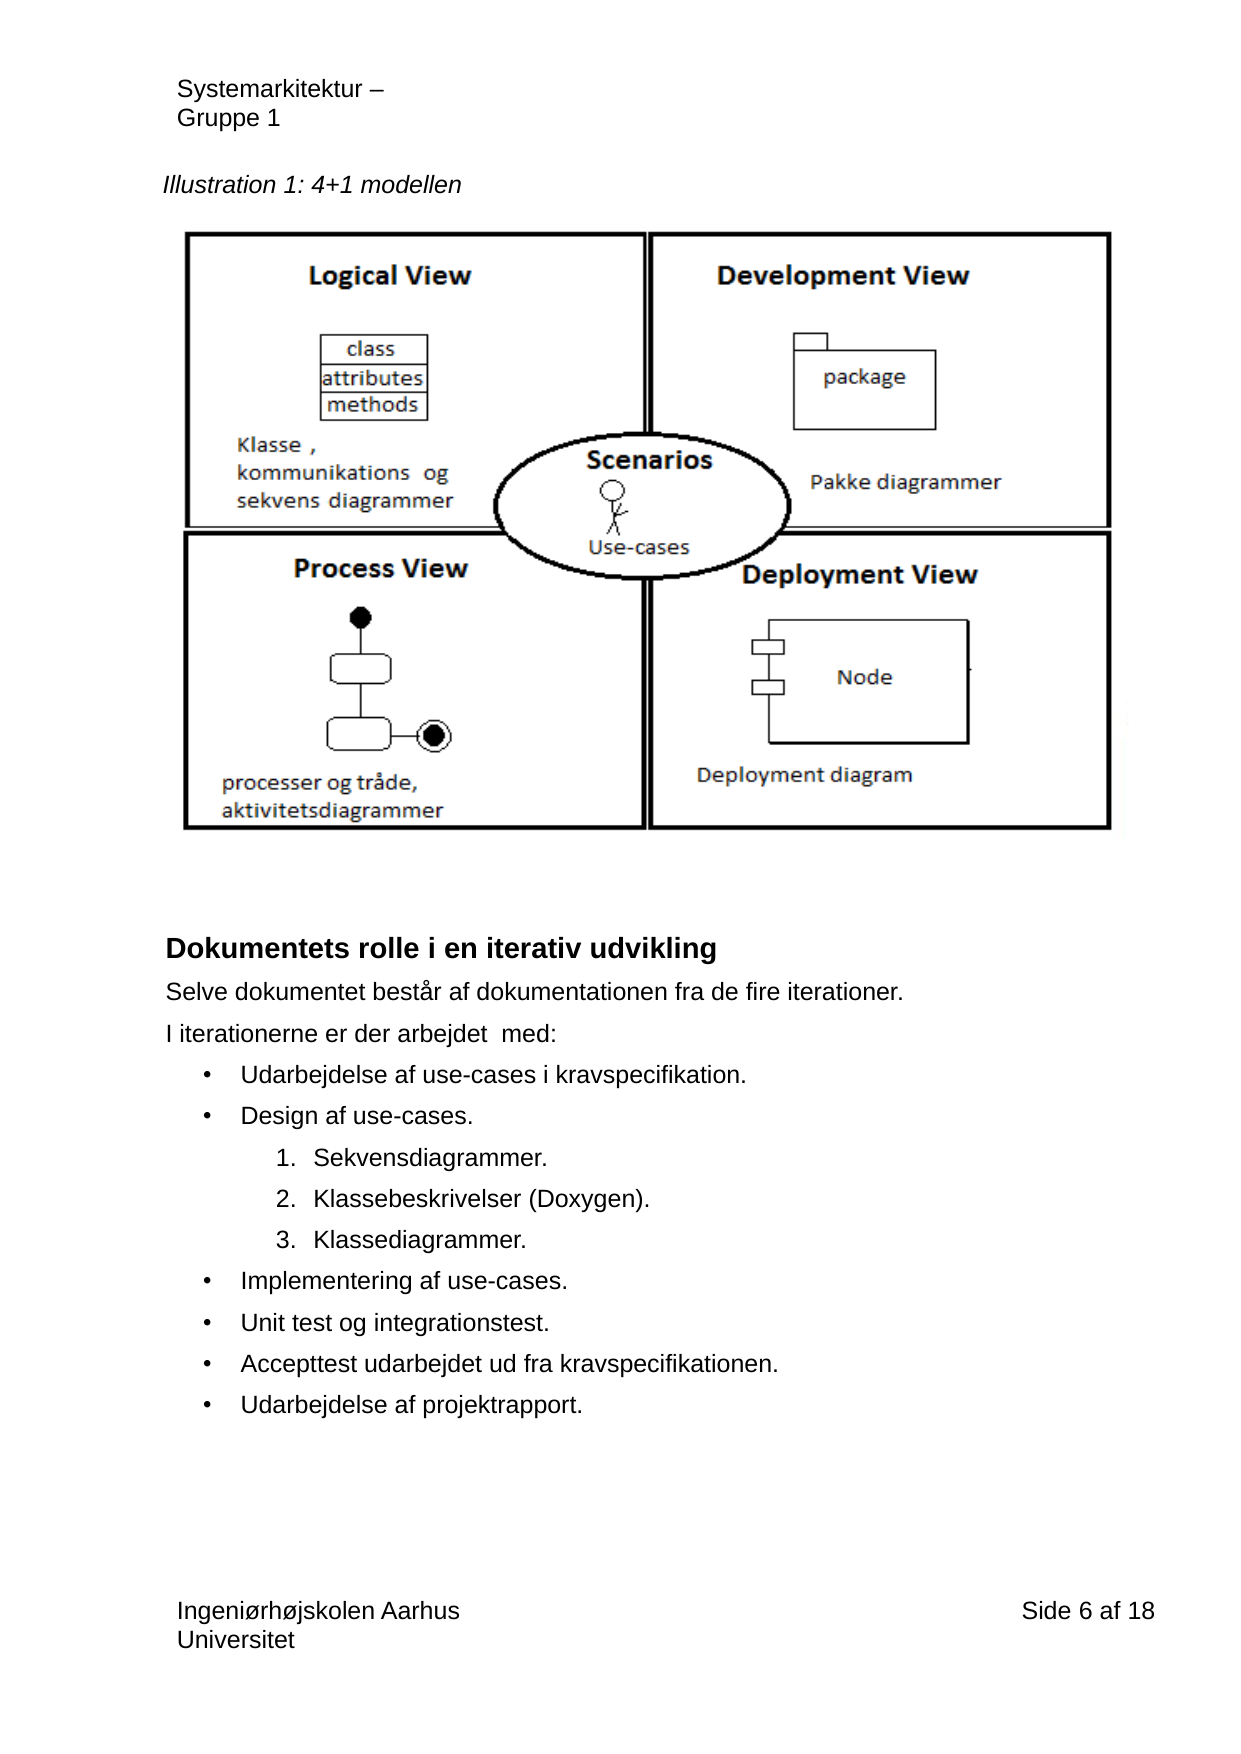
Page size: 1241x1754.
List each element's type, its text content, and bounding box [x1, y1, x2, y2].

list Klassebeskrivelser (Doxygen). [276, 1184, 1152, 1213]
list Udarbejdelse af use-cases i kravspecifikation. [203, 1060, 1152, 1089]
subtitle Dokumentets rolle i en iterativ udvikling [165, 931, 1152, 965]
text Selve dokumentet består af dokumentationen fra de fire iterationer. [165, 977, 1152, 1006]
list Unit test og integrationstest. [203, 1308, 1152, 1337]
list Design af use-cases. [203, 1101, 1152, 1130]
list Implementering af use-cases. [203, 1266, 1152, 1295]
list Sekvensdiagrammer. [276, 1143, 1152, 1171]
text I iterationerne er der arbejdet med: [165, 1019, 1152, 1047]
list Klassediagrammer. [276, 1225, 1152, 1254]
list Accepttest udarbejdet ud fra kravspecifikationen. [203, 1349, 1152, 1378]
list Udarbejdelse af projektrapport. [203, 1390, 1152, 1419]
text Illustration 1: 4+1 modellen [162, 170, 1154, 199]
